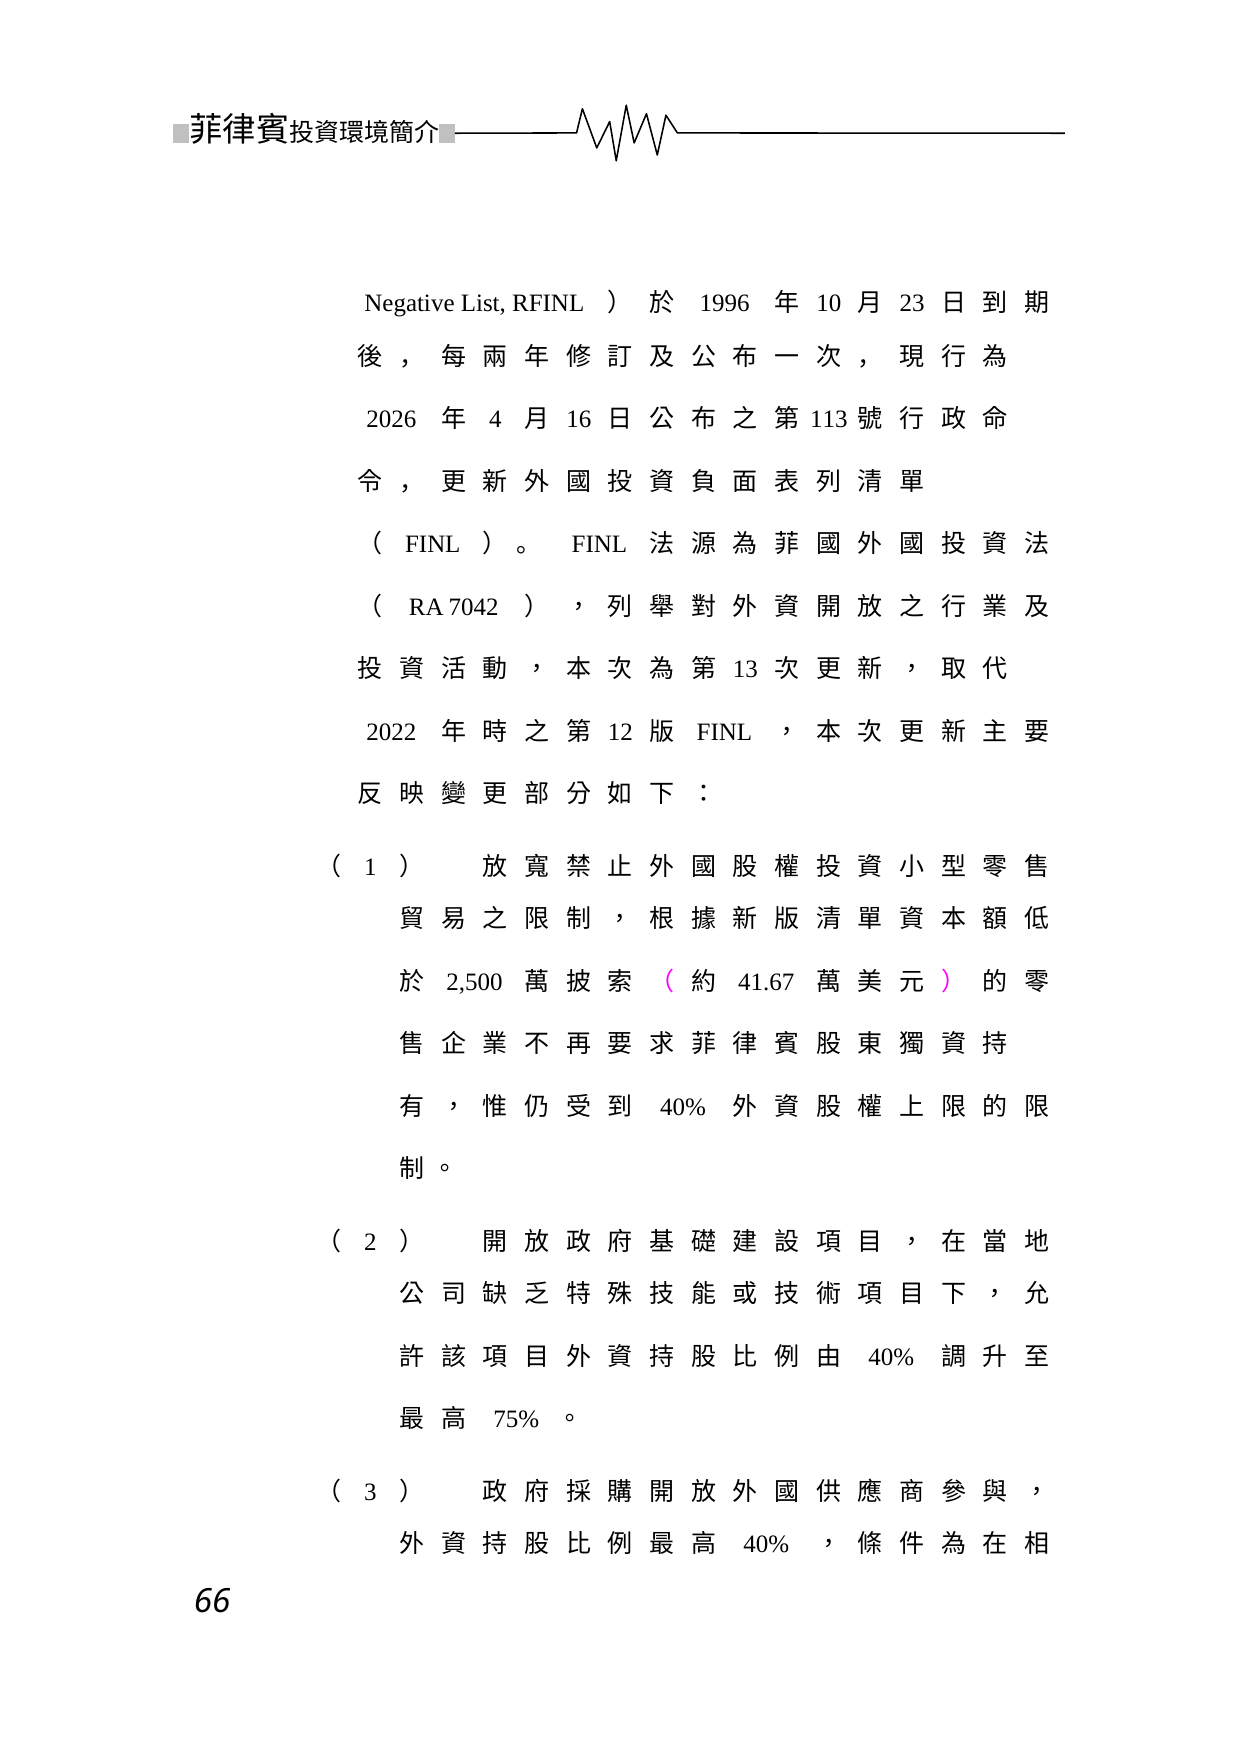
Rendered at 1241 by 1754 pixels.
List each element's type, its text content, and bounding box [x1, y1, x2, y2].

text （1） 放寬禁止外國股權投資小型零售貿易之限制，根據新版清單資本額低於2,500萬披索（約41.67萬美元）的零售企業不再要求菲律賓股東獨資持有，惟仍受到40%外資股權上限的限制。 [306, 813, 1058, 1188]
text Negative List, RFINL）於1996年10月23日到期後，每兩年修訂及公布一次，現行為2026年4月16日公布之第113號行政命令，更新外國投資負面表列清單（FINL）。FINL法源為菲國外國投資法（RA 7042），列舉對外資開放之行業及投資活動，本次為第13次更新，取代2022年時之第12版FINL，本次更新主要反映變更部分如下： [330, 250, 1058, 813]
text （2） 開放政府基礎建設項目，在當地公司缺乏特殊技能或技術項目下，允許該項目外資持股比例由40%調升至最高75%。 [306, 1188, 1058, 1438]
text （3） 政府採購開放外國供應商參與，外資持股比例最高40%，條件為在相 [306, 1438, 1058, 1563]
